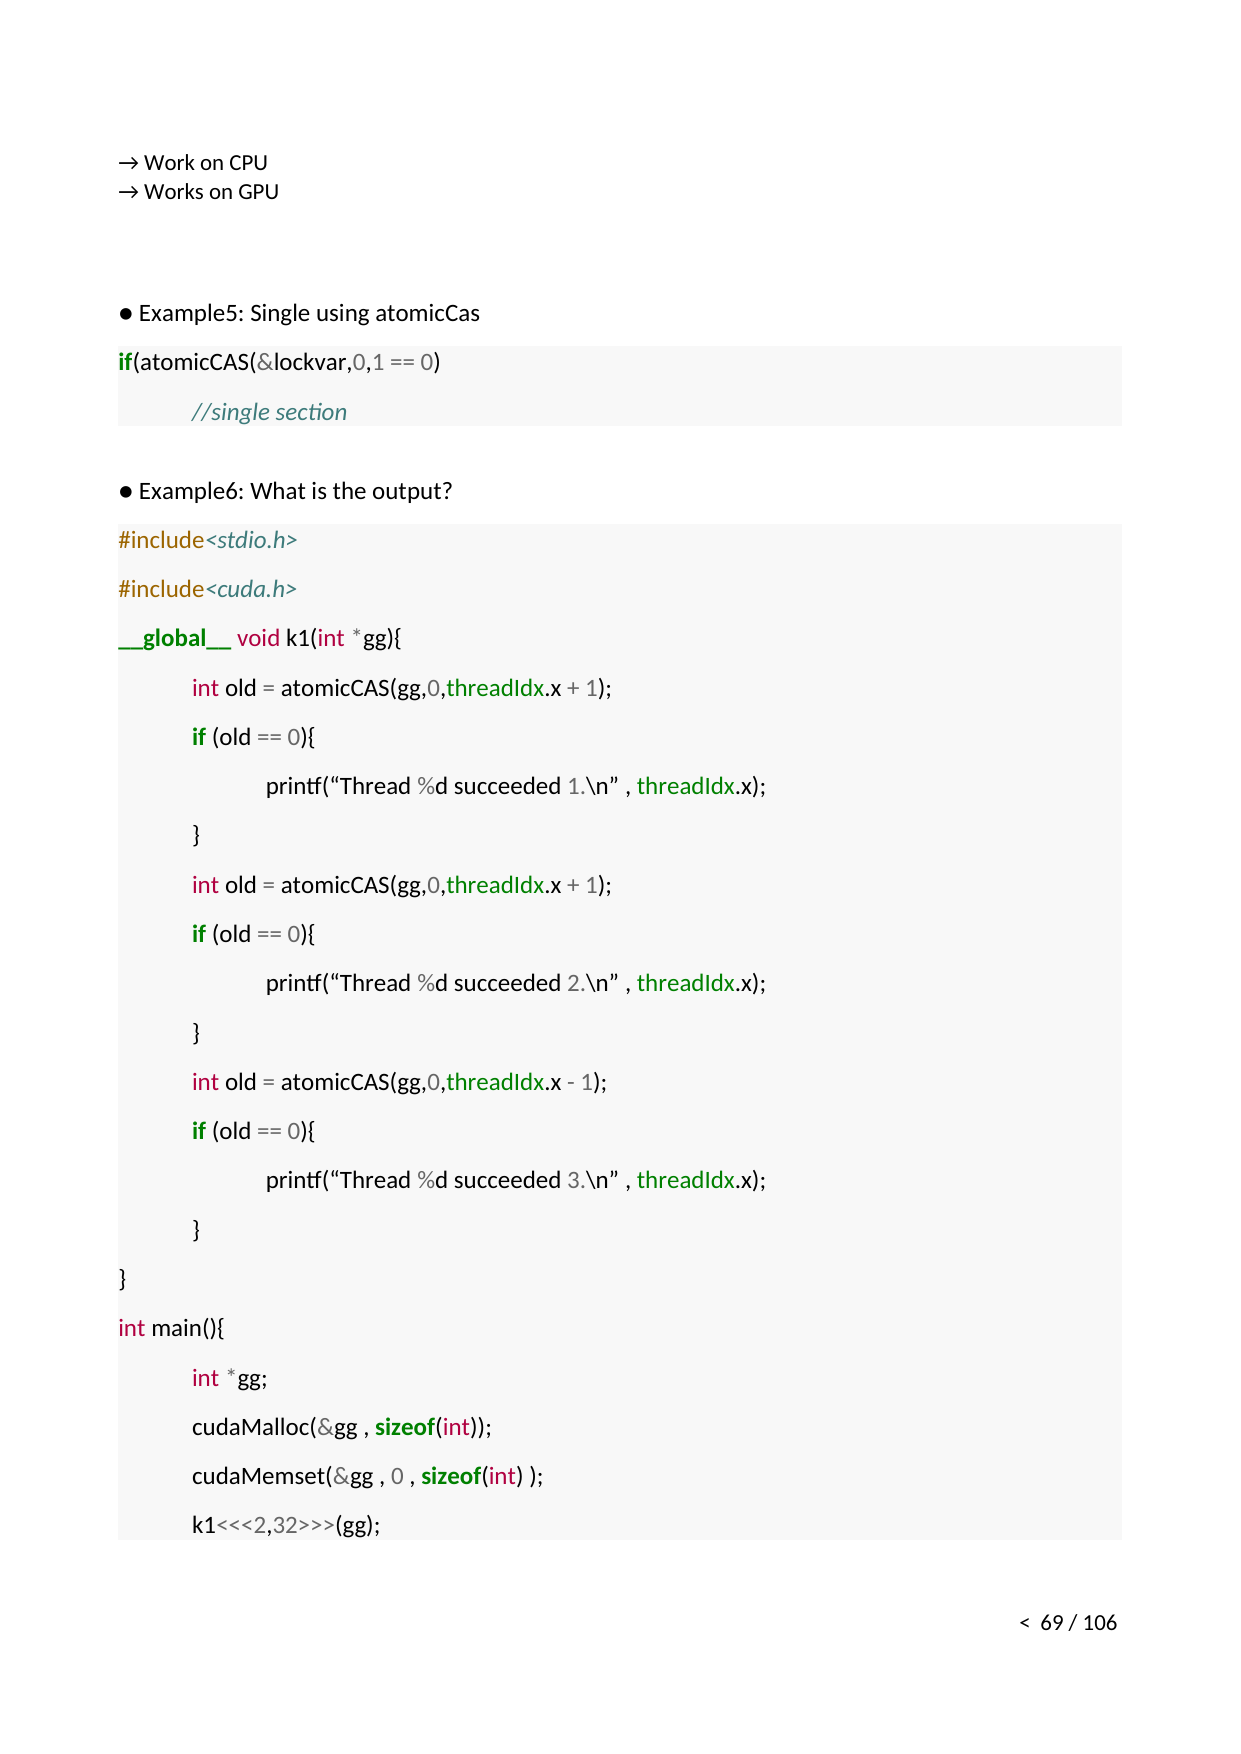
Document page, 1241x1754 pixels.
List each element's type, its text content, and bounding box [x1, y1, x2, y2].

text int old = atomicCAS(gg,0,threadIdx.x + 1); [118, 672, 1122, 702]
text ● Example5: Single using atomicCas [118, 297, 1122, 328]
text } [118, 1263, 1122, 1294]
text __global__ void k1(int *gg){ [118, 623, 1122, 653]
text cudaMalloc(&gg , sizeof(int)); [118, 1411, 1122, 1441]
text //single section [118, 396, 1122, 426]
text cudaMemset(&gg , 0 , sizeof(int) ); [118, 1460, 1122, 1491]
text ● Example6: What is the output? [118, 475, 1122, 505]
text → Work on CPU [118, 148, 1122, 176]
text #include<stdio.h> [118, 524, 1122, 554]
text #include<cuda.h> [118, 573, 1122, 604]
text printf(“Thread %d succeeded 1.\n” , threadIdx.x); [118, 770, 1122, 801]
text } [118, 820, 1122, 850]
text } [118, 1017, 1122, 1047]
text } [118, 1214, 1122, 1244]
text if(atomicCAS(&lockvar,0,1 == 0) [118, 346, 1122, 377]
text int old = atomicCAS(gg,0,threadIdx.x + 1); [118, 869, 1122, 899]
text int main(){ [118, 1312, 1122, 1343]
text → Works on GPU [118, 177, 1122, 206]
text int *gg; [118, 1362, 1122, 1392]
text if (old == 0){ [118, 1115, 1122, 1146]
text int old = atomicCAS(gg,0,threadIdx.x - 1); [118, 1066, 1122, 1097]
text printf(“Thread %d succeeded 3.\n” , threadIdx.x); [118, 1164, 1122, 1195]
text k1<<<2,32>>>(gg); [118, 1509, 1122, 1540]
text printf(“Thread %d succeeded 2.\n” , threadIdx.x); [118, 967, 1122, 998]
text if (old == 0){ [118, 918, 1122, 949]
text if (old == 0){ [118, 721, 1122, 752]
